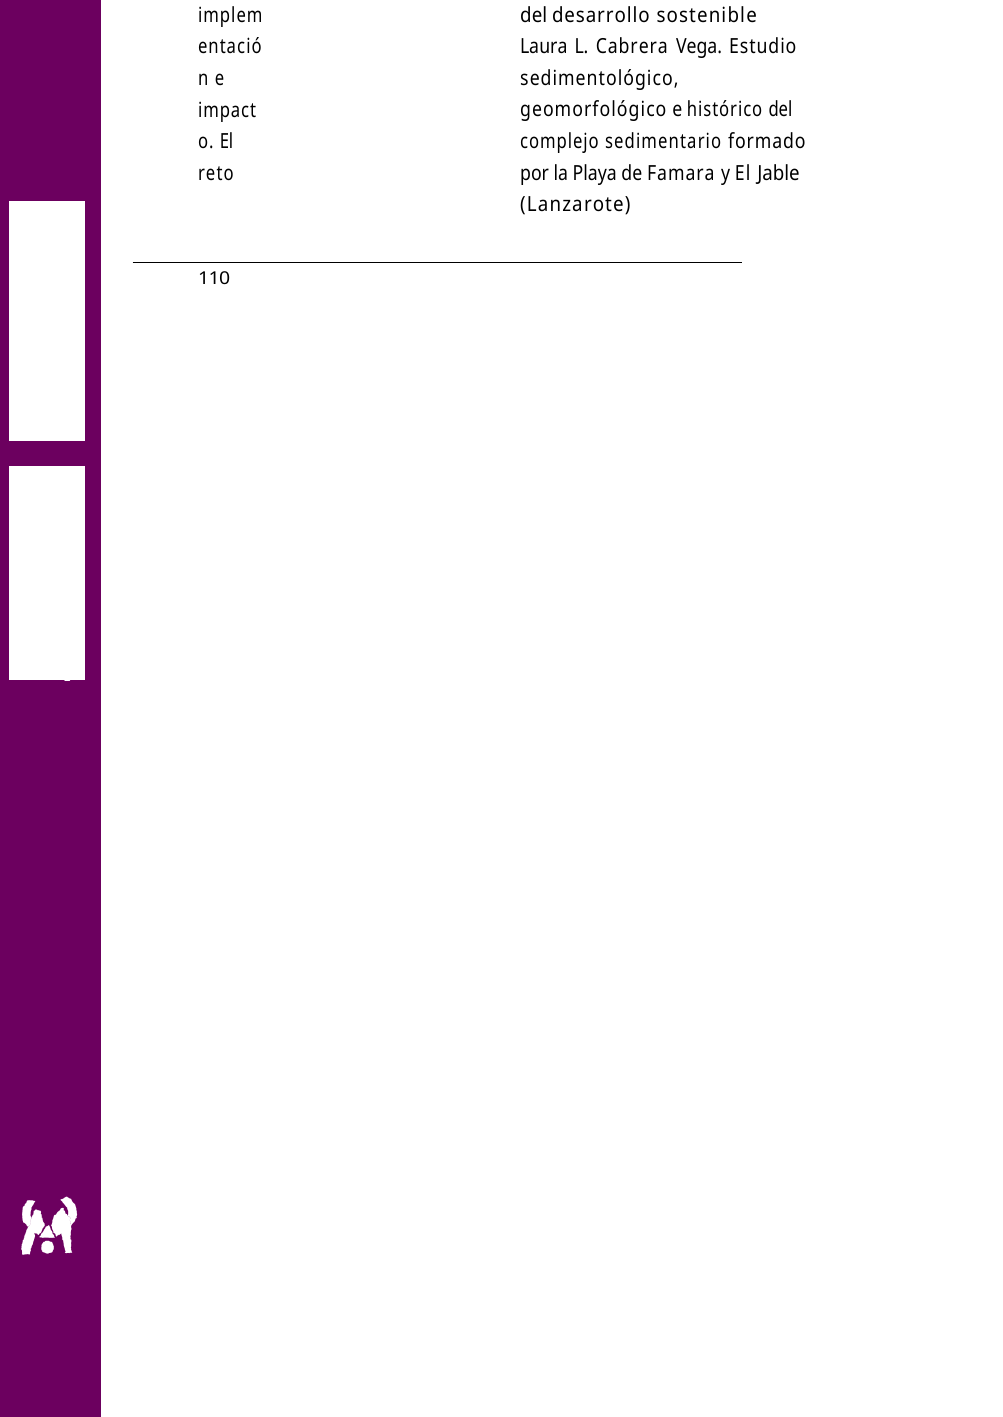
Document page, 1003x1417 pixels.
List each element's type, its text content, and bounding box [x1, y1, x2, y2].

text Pr emios [11, 201, 85, 441]
text 110 [198, 265, 958, 289]
text Becas y [11, 466, 85, 680]
text implementación e impacto. El reto [198, 0, 266, 186]
text sedimentológico, geomorfológico e histórico del complejo sedimentario formado por la Playa de Famara y El Jable (Lanzarote) [520, 63, 827, 218]
text Laura L. Cabrera Vega. Estudio [520, 32, 958, 60]
text del desarrollo sostenible [520, 0, 794, 28]
